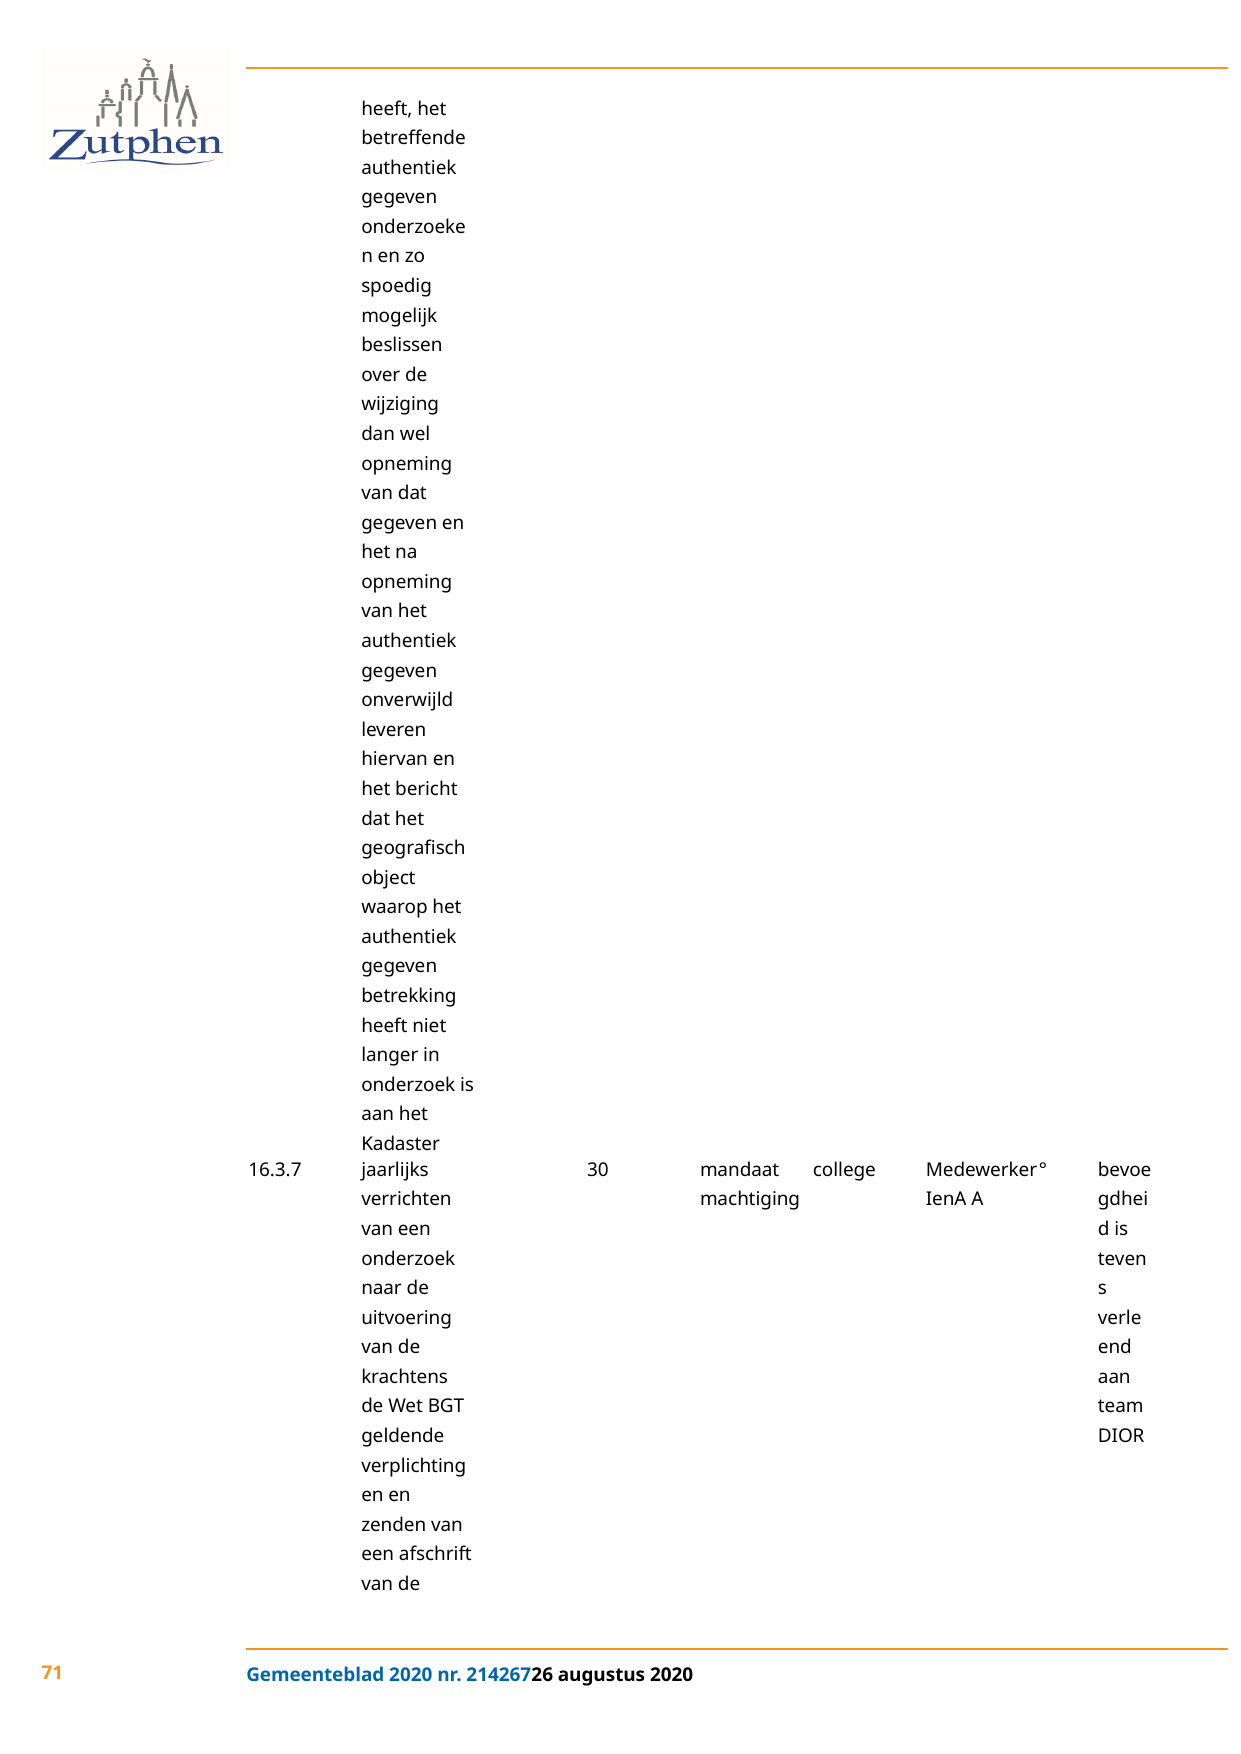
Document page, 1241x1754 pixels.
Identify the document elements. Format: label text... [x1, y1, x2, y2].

table_cell heeft, het betreffende authentiek gegeven onderzoeken en zo spoedig mogelijk beslissen over de wijziging dan wel opneming van dat gegeven en het na opneming van het authentiek gegeven onverwijld leveren hiervan en het bericht dat het geografisch object waarop het authentiek gegeven betrekking heeft niet langer in onderzoek is aan het Kadaster [361, 95, 474, 1156]
table_cell [474, 1156, 587, 1596]
table_cell 30 [587, 1156, 700, 1596]
table_cell [248, 95, 361, 1156]
table_cell college [813, 1156, 926, 1596]
table_cell [474, 95, 587, 1156]
table_cell [700, 95, 813, 1156]
table_cell Medewerker IenA A [926, 1156, 1038, 1596]
table_cell [926, 95, 1038, 1156]
table_cell [587, 95, 700, 1156]
table_cell jaarlijks verrichten van een onderzoek naar de uitvoering van de krachtens de Wet BGT geldende verplichtingen en zenden van een afschrift van de [361, 1156, 474, 1596]
table_cell bevoegdheid is tevens verleend aan team DIOR [1039, 1156, 1152, 1596]
table_cell [813, 95, 926, 1156]
table_cell [1039, 95, 1152, 1156]
table_cell mandaat machtiging [700, 1156, 813, 1596]
picture [41, 47, 231, 172]
table_cell 16.3.7 [248, 1156, 361, 1596]
